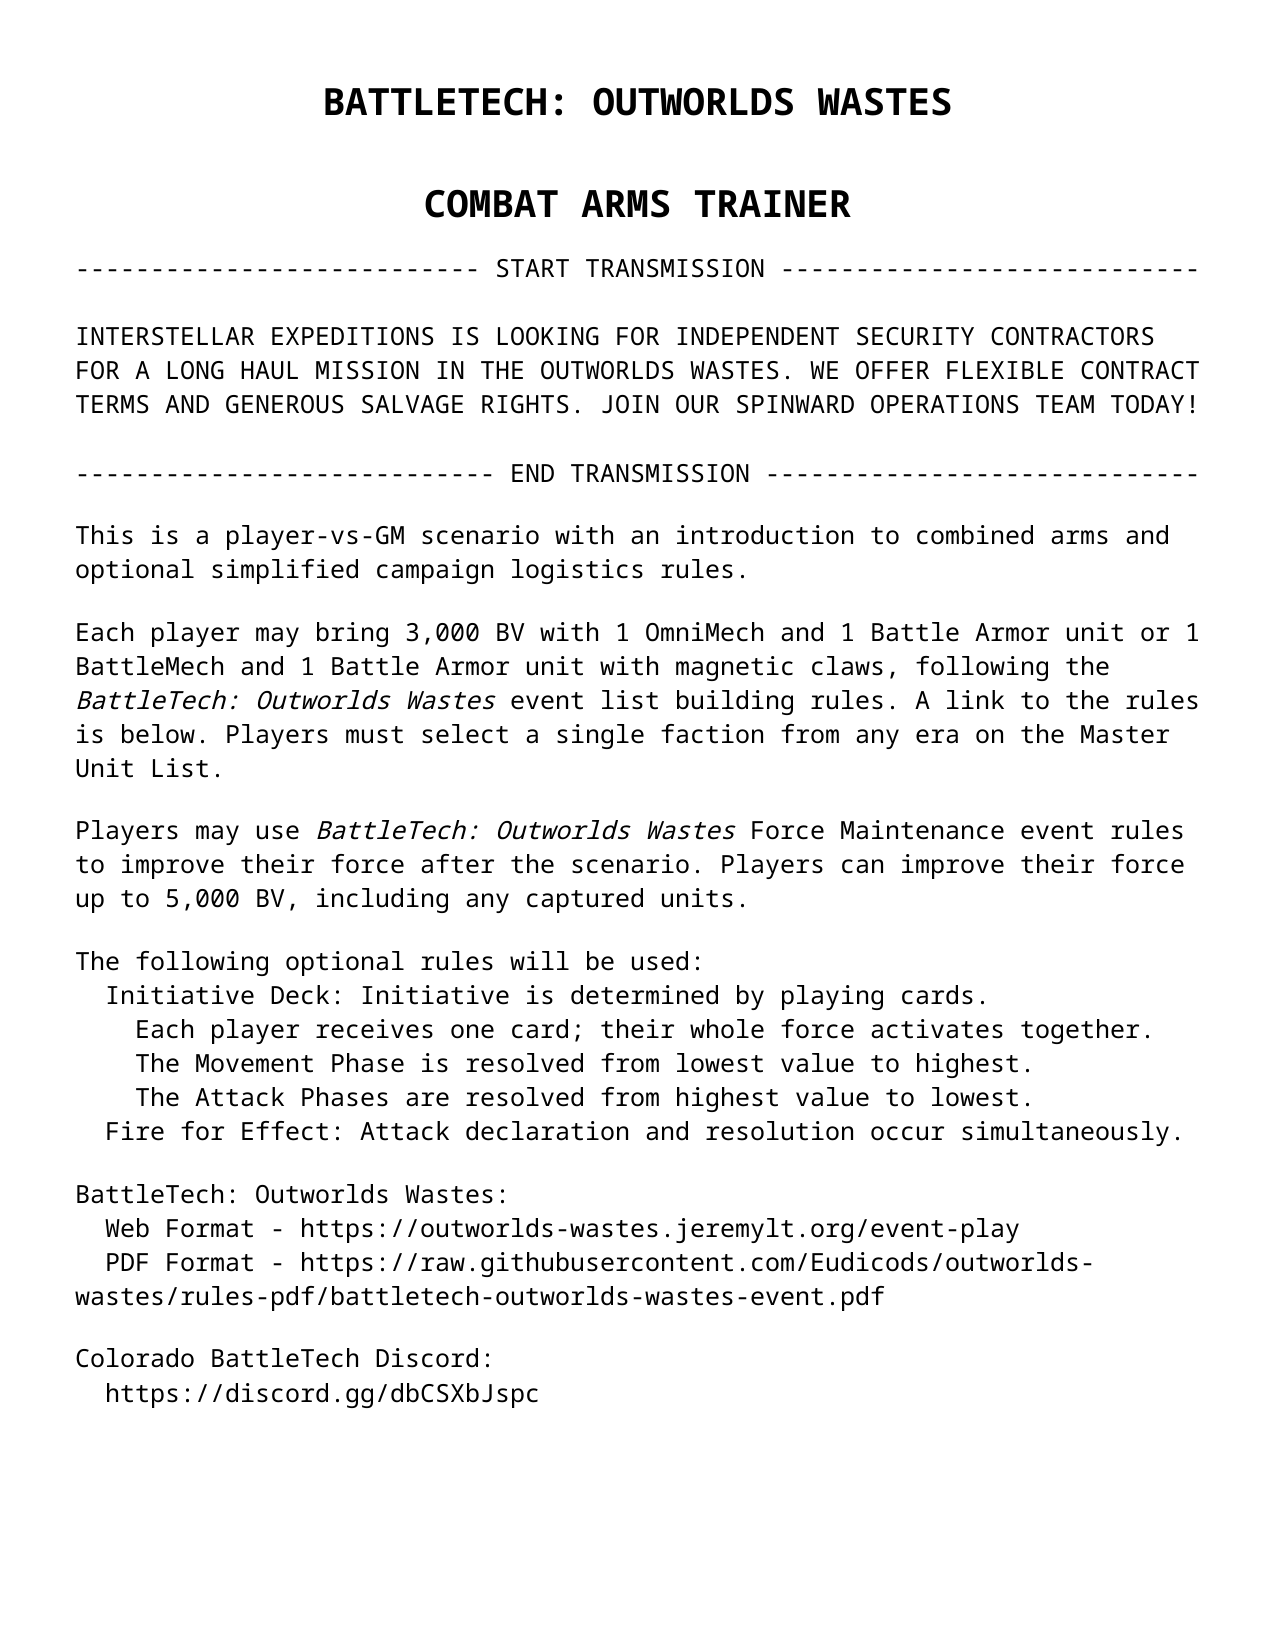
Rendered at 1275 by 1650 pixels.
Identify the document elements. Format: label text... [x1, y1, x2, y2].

text The Attack Phases are resolved from highest value to lowest. [75, 1080, 1200, 1114]
text PDF Format - https://raw.githubusercontent.com/Eudicods/outworlds-wastes/rules-pdf/battletech-outworlds-wastes-event.pdf [75, 1244, 1200, 1313]
text This is a player-vs-GM scenario with an introduction to combined arms and optional simplified campaign logistics rules. [75, 518, 1200, 586]
text INTERSTELLAR EXPEDITIONS IS LOOKING FOR INDEPENDENT SECURITY CONTRACTORS FOR A LONG HAUL MISSION IN THE OUTWORLDS WASTES. WE OFFER FLEXIBLE CONTRACT TERMS AND GENEROUS SALVAGE RIGHTS. JOIN OUR SPINWARD OPERATIONS TEAM TODAY! [75, 285, 1200, 421]
text Players may use BattleTech: Outworlds Wastes Force Maintenance event rules to improve their force after the scenario. Players can improve their force up to 5,000 BV, including any captured units. [75, 813, 1200, 915]
text Fire for Effect: Attack declaration and resolution occur simultaneously. [75, 1114, 1200, 1148]
text ---------------------------- END TRANSMISSION ----------------------------- [75, 421, 1200, 489]
text The Movement Phase is resolved from lowest value to highest. [75, 1046, 1200, 1080]
text The following optional rules will be used: [75, 944, 1200, 978]
text Web Format - https://outworlds-wastes.jeremylt.org/event-play [75, 1211, 1200, 1244]
text Each player may bring 3,000 BV with 1 OmniMech and 1 Battle Armor unit or 1 BattleMech and 1 Battle Armor unit with magnetic claws, following the BattleTech: Outworlds Wastes event list building rules. A link to the rules is below. Players must select a single faction from any era on the Master Unit List. [75, 614, 1200, 784]
text https://discord.gg/dbCSXbJspc [75, 1375, 1200, 1409]
text Initiative Deck: Initiative is determined by playing cards. [75, 978, 1200, 1012]
subtitle BATTLETECH: OUTWORLDS WASTES [75, 75, 1200, 126]
text Colorado BattleTech Discord: [75, 1341, 1200, 1375]
subtitle COMBAT ARMS TRAINER [75, 126, 1200, 228]
text BattleTech: Outworlds Wastes: [75, 1176, 1200, 1211]
text Each player receives one card; their whole force activates together. [75, 1012, 1200, 1046]
text --------------------------- START TRANSMISSION ---------------------------- [75, 251, 1200, 285]
